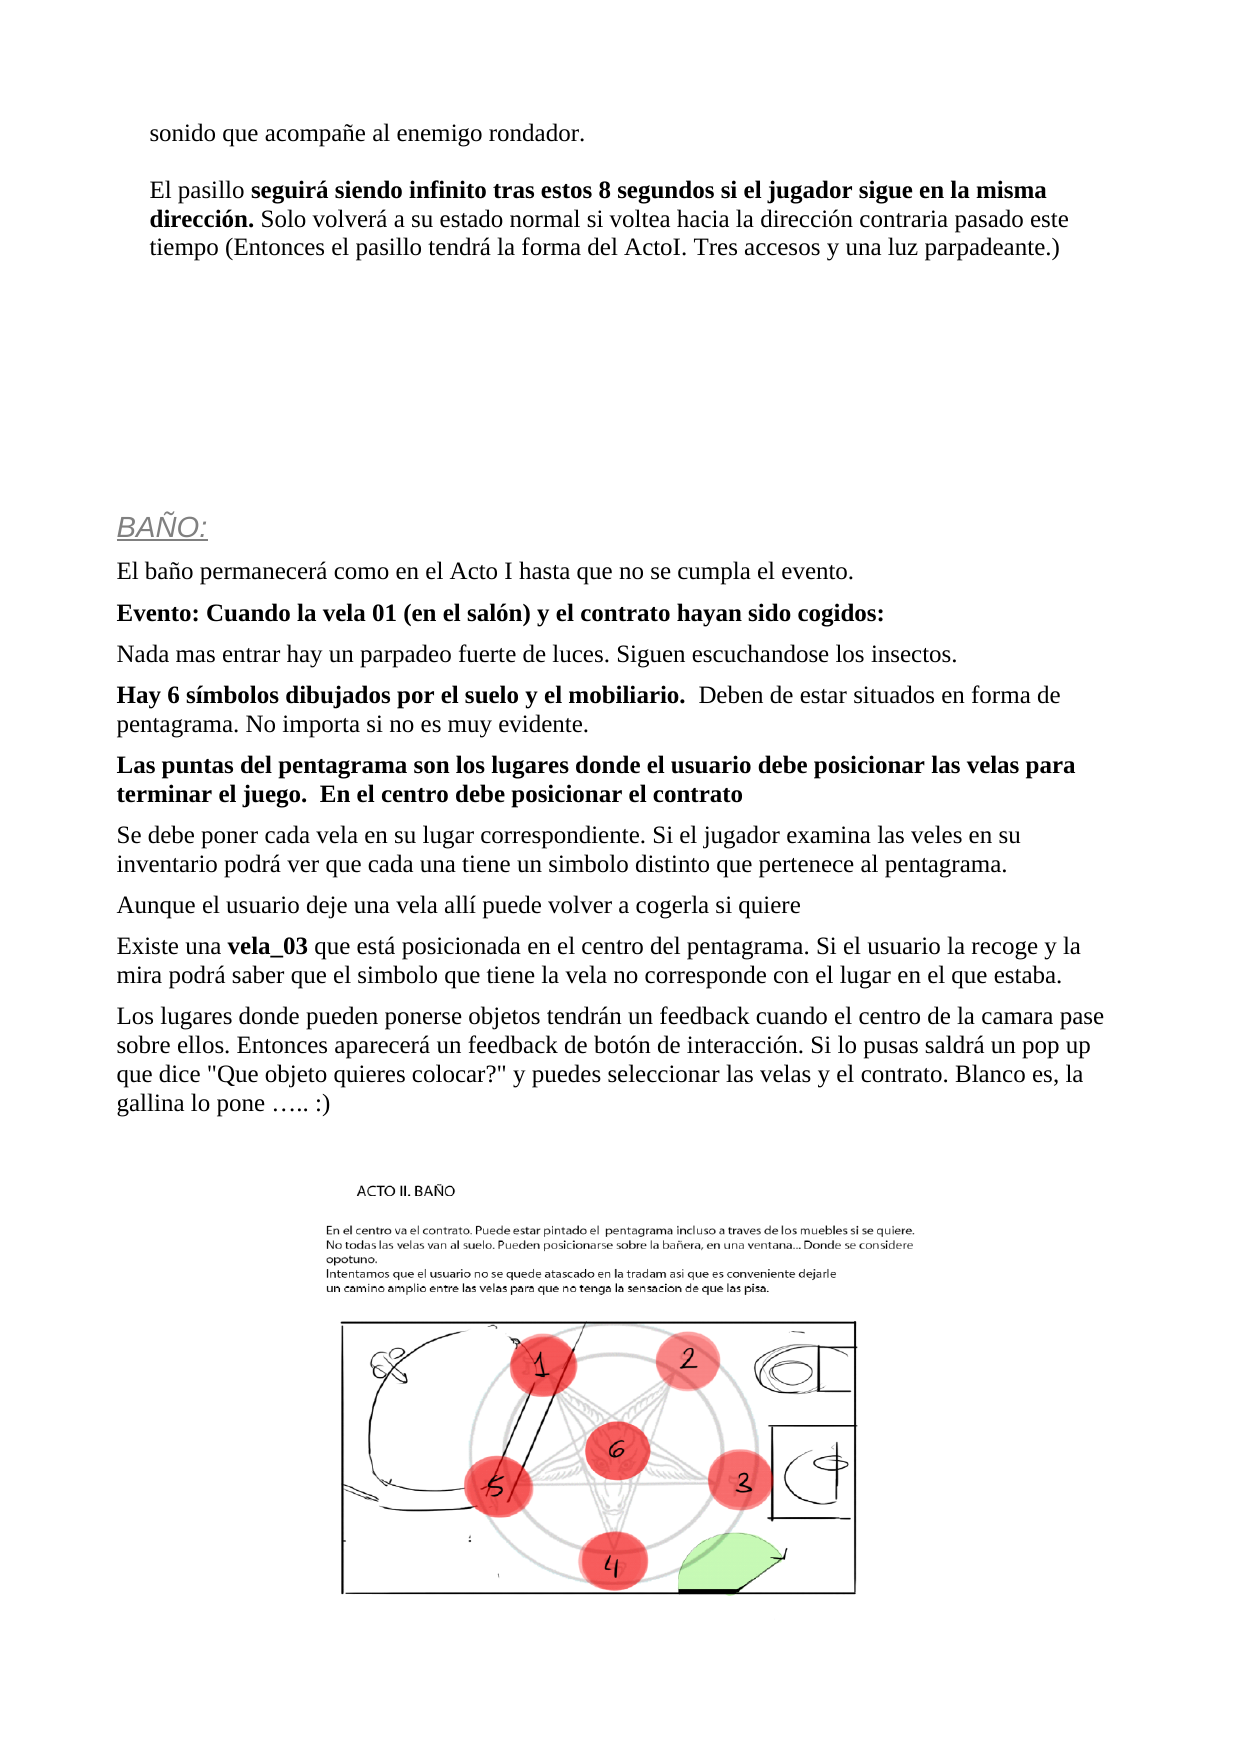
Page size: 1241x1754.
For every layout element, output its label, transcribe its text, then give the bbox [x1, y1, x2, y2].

text Evento: Cuando la vela 01 (en el salón) y el contrato hayan sido cogidos: [116, 598, 1122, 626]
text Nada mas entrar hay un parpadeo fuerte de luces. Siguen escuchandose los insectos. [116, 639, 1122, 668]
text Existe una vela_03 que está posicionada en el centro del pentagrama. Si el usuario la recoge y la mira podrá saber que el simbolo que tiene la vela no corresponde con el lugar en el que estaba. [116, 931, 1122, 989]
text El pasillo seguirá siendo infinito tras estos 8 segundos si el jugador sigue en la misma dirección. Solo volverá a su estado normal si voltea hacia la dirección contraria pasado este tiempo (Entonces el pasillo tendrá la forma del ActoI. Tres accesos y una luz parpadeante.) [149, 175, 1122, 261]
text El baño permanecerá como en el Acto I hasta que no se cumpla el evento. [116, 556, 1122, 585]
text Se debe poner cada vela en su lugar correspondiente. Si el jugador examina las veles en su inventario podrá ver que cada una tiene un simbolo distinto que pertenece al pentagrama. [116, 820, 1122, 878]
text Hay 6 símbolos dibujados por el suelo y el mobiliario. Deben de estar situados en forma de pentagrama. No importa si no es muy evidente. [116, 680, 1122, 738]
text Las puntas del pentagrama son los lugares donde el usuario debe posicionar las velas para terminar el juego. En el centro debe posicionar el contrato [116, 750, 1122, 808]
text Los lugares donde pueden ponerse objetos tendrán un feedback cuando el centro de la camara pase sobre ellos. Entonces aparecerá un feedback de botón de interacción. Si lo pusas saldrá un pop up que dice "Que objeto quieres colocar?" y puedes seleccionar las velas y el contrato. Blanco es, la gallina lo pone ….. :) [116, 1001, 1122, 1116]
text Aunque el usuario deje una vela allí puede volver a cogerla si quiere [116, 890, 1122, 919]
text BAÑO: [116, 510, 1122, 544]
text sonido que acompañe al enemigo rondador. [149, 118, 1122, 147]
